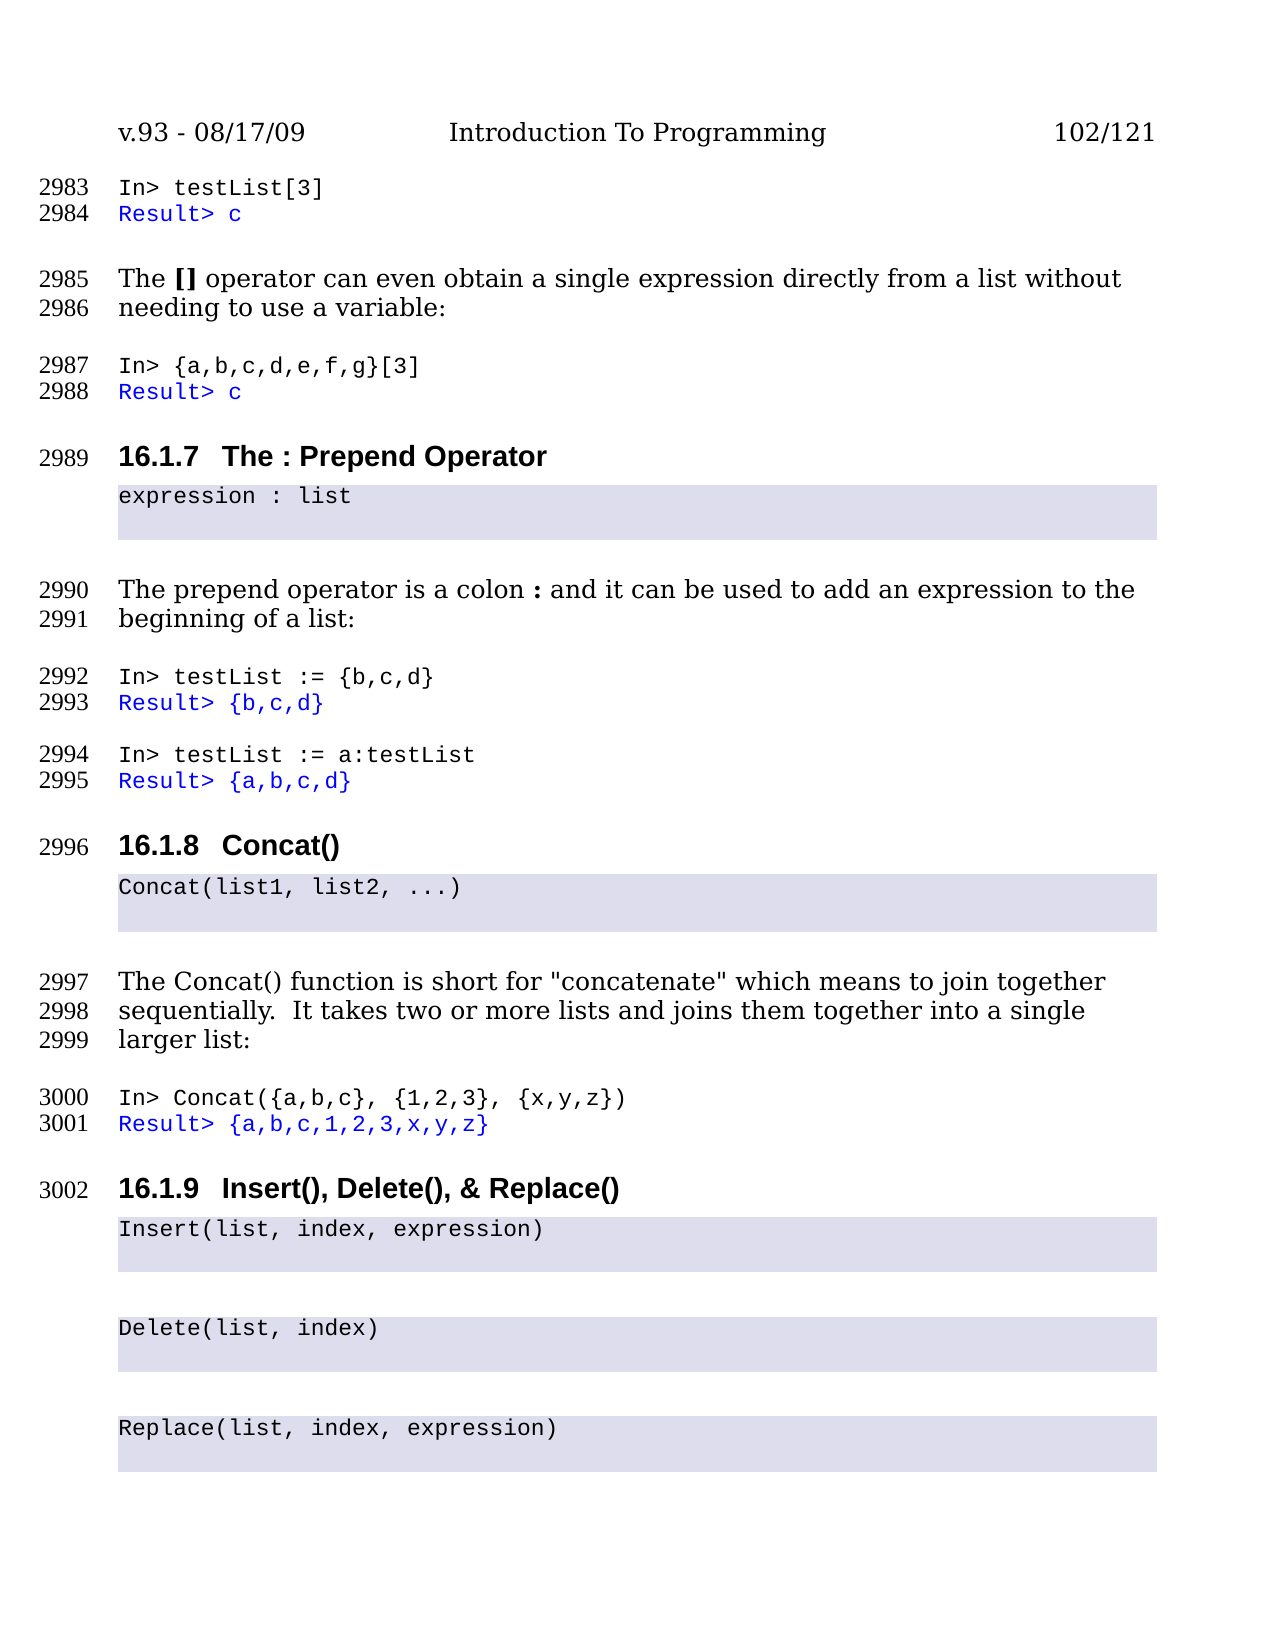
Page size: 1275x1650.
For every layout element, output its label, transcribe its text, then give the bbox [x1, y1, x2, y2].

text In> testList[3] [118, 177, 1157, 203]
text The [] operator can even obtain a single expression directly from a list without needing to use a variable: [118, 263, 1157, 322]
text In> testList := {b,c,d} [118, 665, 1157, 691]
subtitle The : Prepend Operator [118, 439, 1157, 472]
text Result> {a,b,c,d} [118, 769, 1157, 795]
text Result> c [118, 380, 1157, 406]
text In> Concat({a,b,c}, {1,2,3}, {x,y,z}) [118, 1087, 1157, 1113]
text Result> {a,b,c,1,2,3,x,y,z} [118, 1113, 1157, 1138]
text Result> {b,c,d} [118, 691, 1157, 717]
text In> {a,b,c,d,e,f,g}[3] [118, 354, 1157, 380]
table_header Concat(list1, list2, ...) [118, 874, 1157, 932]
text In> testList := a:testList [118, 743, 1157, 769]
table_header expression : list [118, 485, 1157, 540]
table_header Replace(list, index, expression) [118, 1416, 1157, 1472]
subtitle Insert(), Delete(), & Replace() [118, 1172, 1157, 1205]
text Result> c [118, 203, 1157, 229]
subtitle Concat() [118, 828, 1157, 862]
text The Concat() function is short for "concatenate" which means to join together sequentially. It takes two or more lists and joins them together into a single larger list: [118, 967, 1157, 1055]
table_header Insert(list, index, expression) [118, 1217, 1157, 1272]
table_header Delete(list, index) [118, 1317, 1157, 1372]
text The prepend operator is a colon : and it can be used to add an expression to the beginning of a list: [118, 575, 1157, 633]
